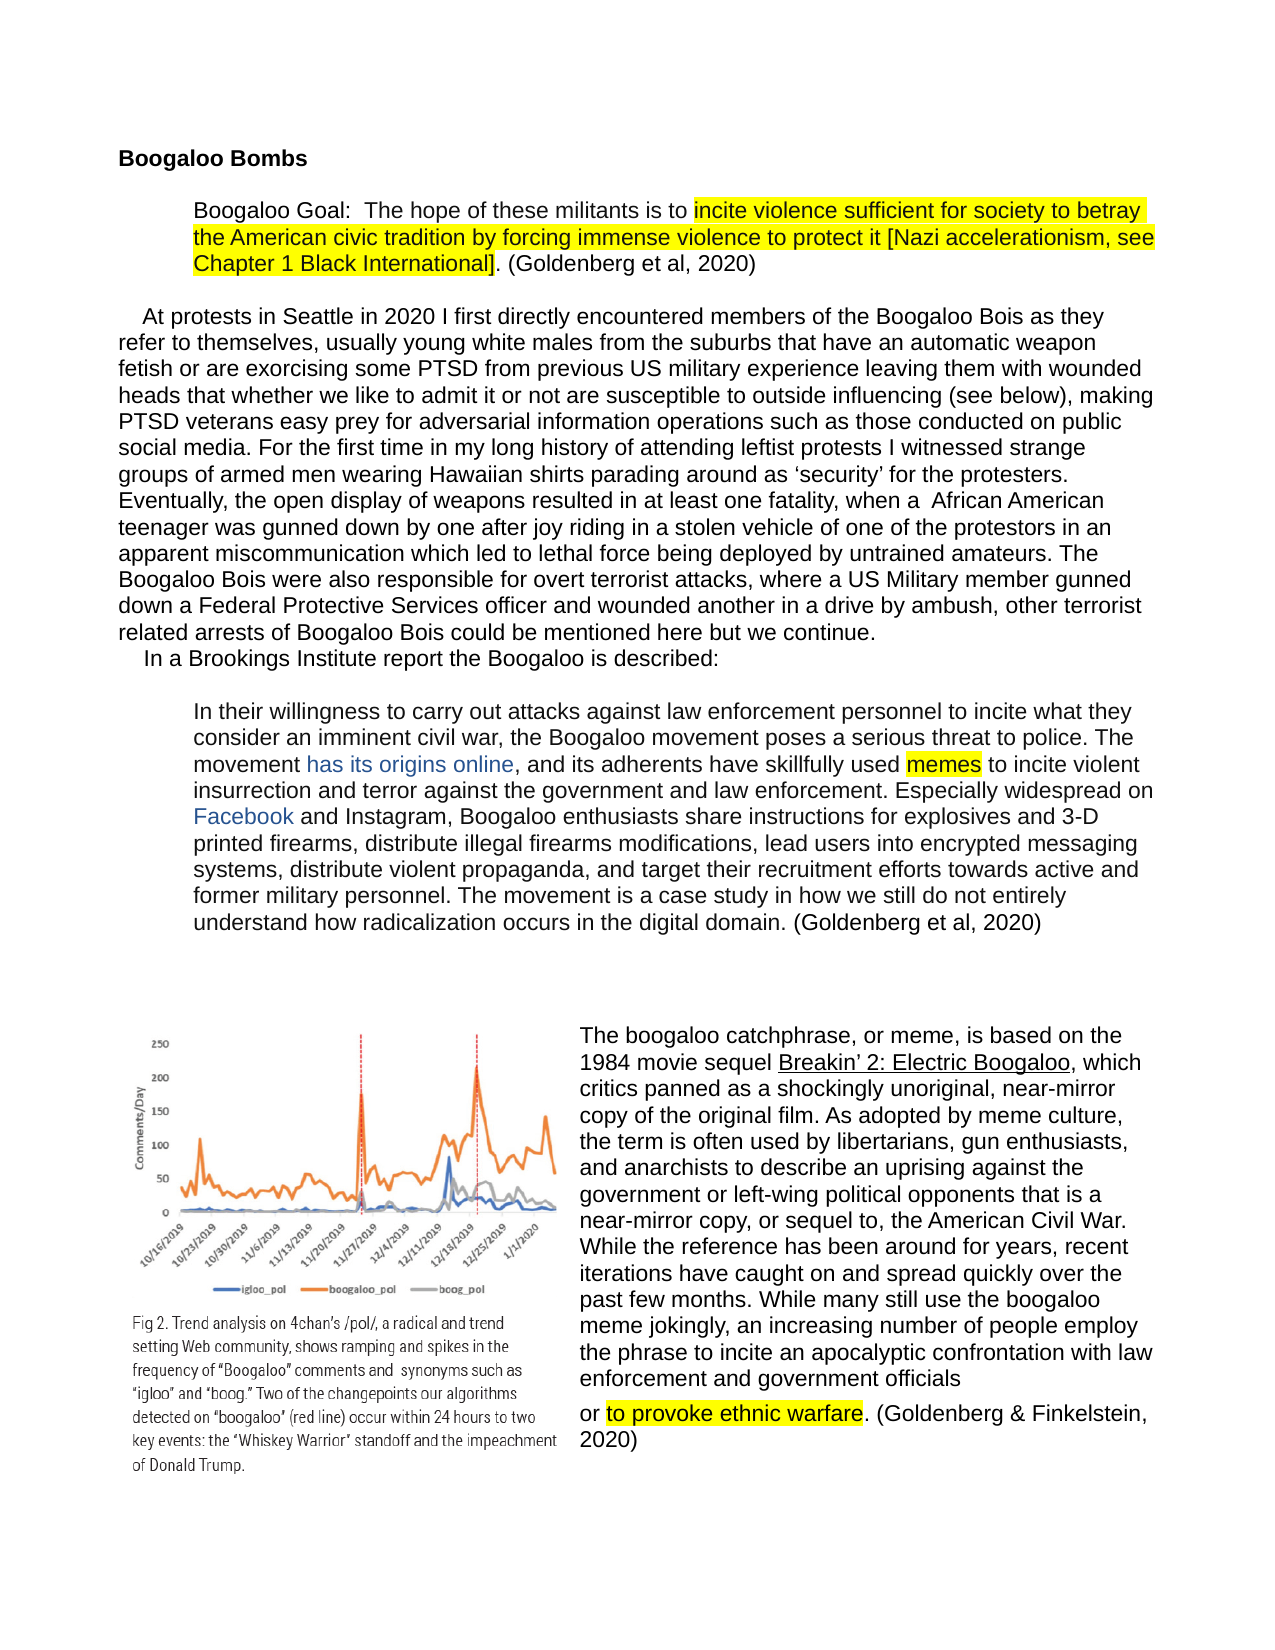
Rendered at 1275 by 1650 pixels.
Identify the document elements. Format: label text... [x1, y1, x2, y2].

text or to provoke ethnic warfare. (Goldenberg & Finkelstein, 2020) [580, 1400, 1157, 1452]
text Boogaloo Goal: The hope of these militants is to incite violence sufficient for society to betray the American civic tradition by forcing immense violence to protect it [Nazi accelerationism, see Chapter 1 Black International]. (Goldenberg et al, 2020) [193, 197, 1157, 276]
text The boogaloo catchphrase, or meme, is based on the 1984 movie sequel Breakin’ 2: Electric Boogaloo, which critics panned as a shockingly unoriginal, near-mirror copy of the original film. As adopted by meme culture, the term is often used by libertarians, gun enthusiasts, and anarchists to describe an uprising against the government or left-wing political opponents that is a near-mirror copy, or sequel to, the American Civil War. While the reference has been around for years, recent iterations have caught on and spread quickly over the past few months. While many still use the boogaloo meme jokingly, an increasing number of people employ the phrase to incite an apocalyptic confrontation with law enforcement and government officials [580, 1022, 1157, 1391]
text At protests in Seattle in 2020 I first directly encountered members of the Boogaloo Bois as they refer to themselves, usually young white males from the suburbs that have an automatic weapon fetish or are exorcising some PTSD from previous US military experience leaving them with wounded heads that whether we like to admit it or not are susceptible to outside influencing (see below), making PTSD veterans easy prey for adversarial information operations such as those conducted on public social media. For the first time in my long history of attending leftist protests I witnessed strange groups of armed men wearing Hawaiian shirts parading around as ‘security’ for the protesters. Eventually, the open display of weapons resulted in at least one fatality, when a African American teenager was gunned down by one after joy riding in a stolen vehicle of one of the protestors in an apparent miscommunication which led to lethal force being deployed by untrained amateurs. The Boogaloo Bois were also responsible for overt terrorist attacks, where a US Military member gunned down a Federal Protective Services officer and wounded another in a drive by ambush, other terrorist related arrests of Boogaloo Bois could be mentioned here but we continue. [118, 303, 1157, 645]
text Boogaloo Bombs [118, 144, 1157, 171]
text In their willingness to carry out attacks against law enforcement personnel to incite what they consider an imminent civil war, the Boogaloo movement poses a serious threat to police. The movement has its origins online, and its adherents have skillfully used memes to incite violent insurrection and terror against the government and law enforcement. Especially widespread on Facebook and Instagram, Boogaloo enthusiasts share instructions for explosives and 3-D printed firearms, distribute illegal firearms modifications, lead users into encrypted messaging systems, distribute violent propaganda, and target their recruitment efforts towards active and former military personnel. The movement is a case study in how we still do not entirely understand how radicalization occurs in the digital domain. (Goldenberg et al, 2020) [193, 698, 1157, 935]
picture [115, 1004, 580, 1492]
text In a Brookings Institute report the Boogaloo is described: [118, 645, 1157, 672]
